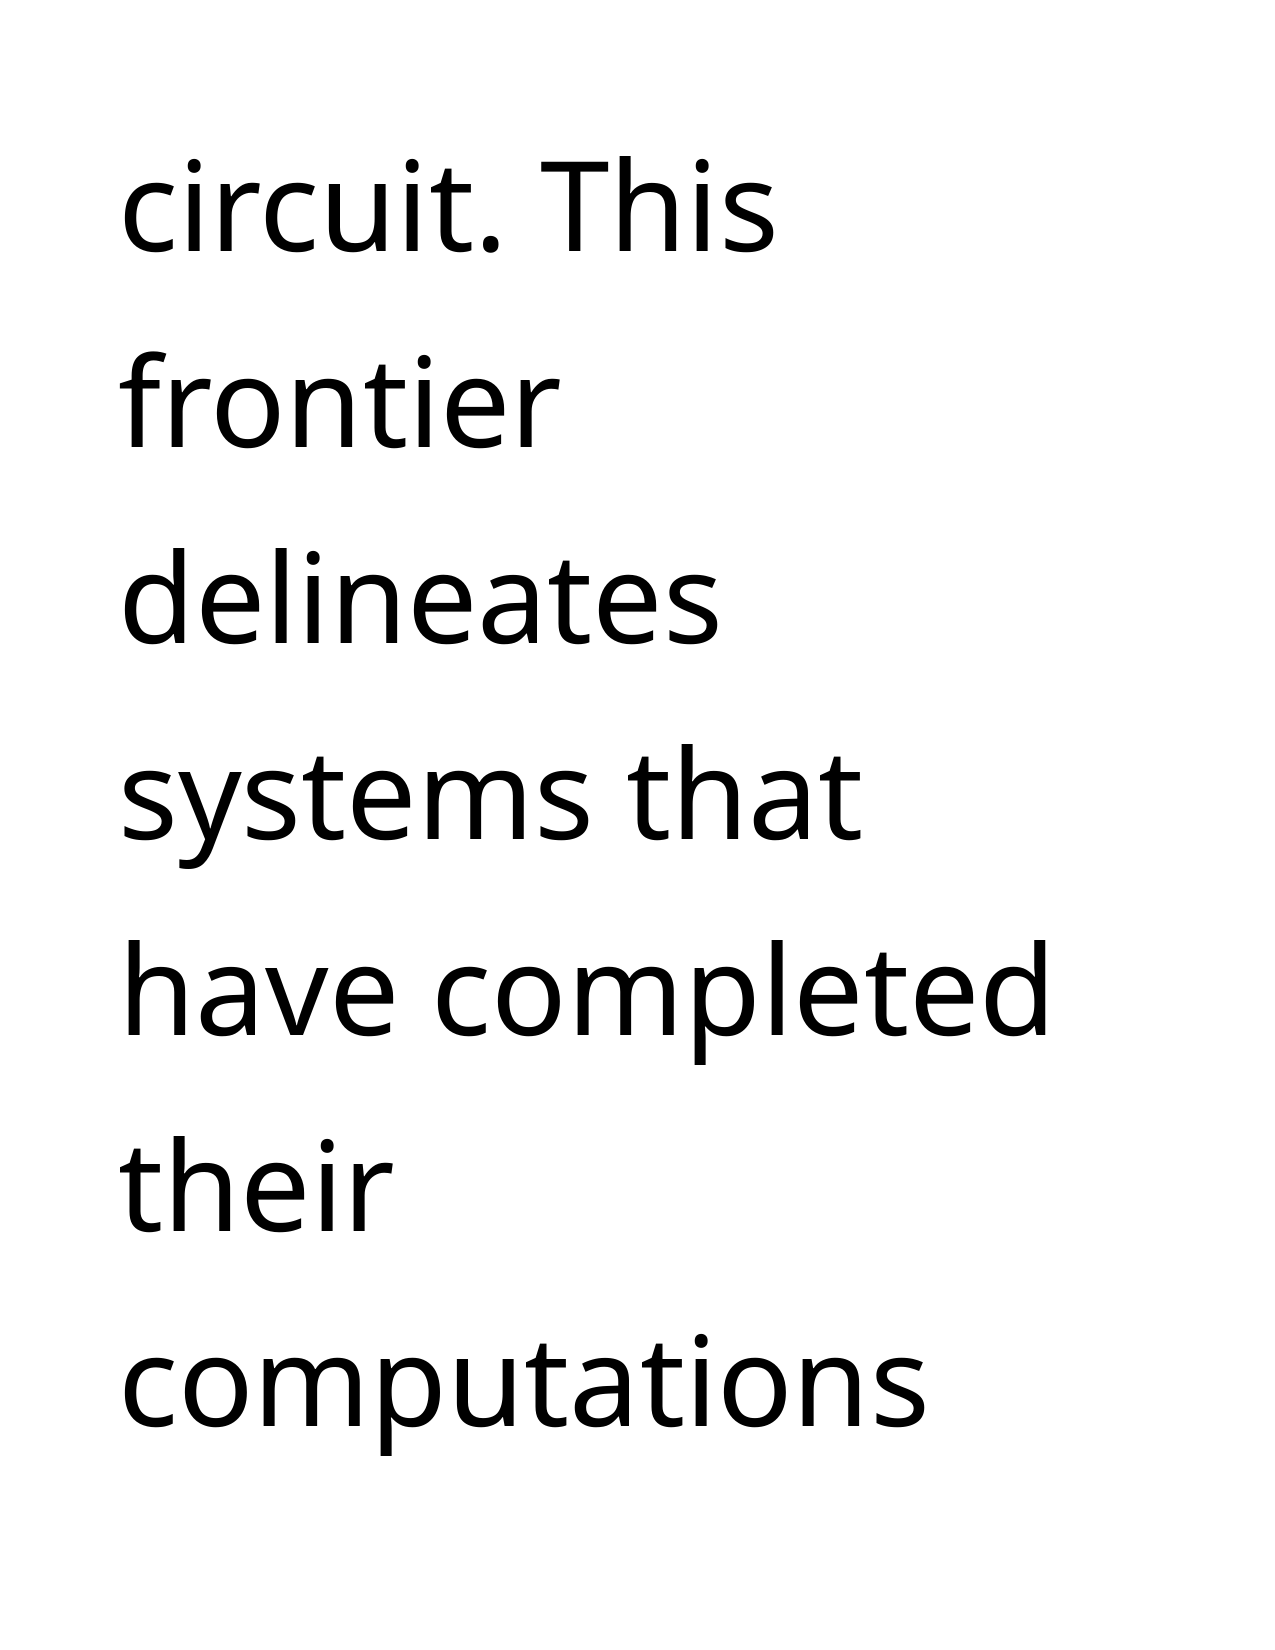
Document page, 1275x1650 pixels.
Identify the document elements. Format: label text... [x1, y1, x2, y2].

text circuit. This frontier delineates systems that have completed their computations [118, 118, 1157, 1463]
